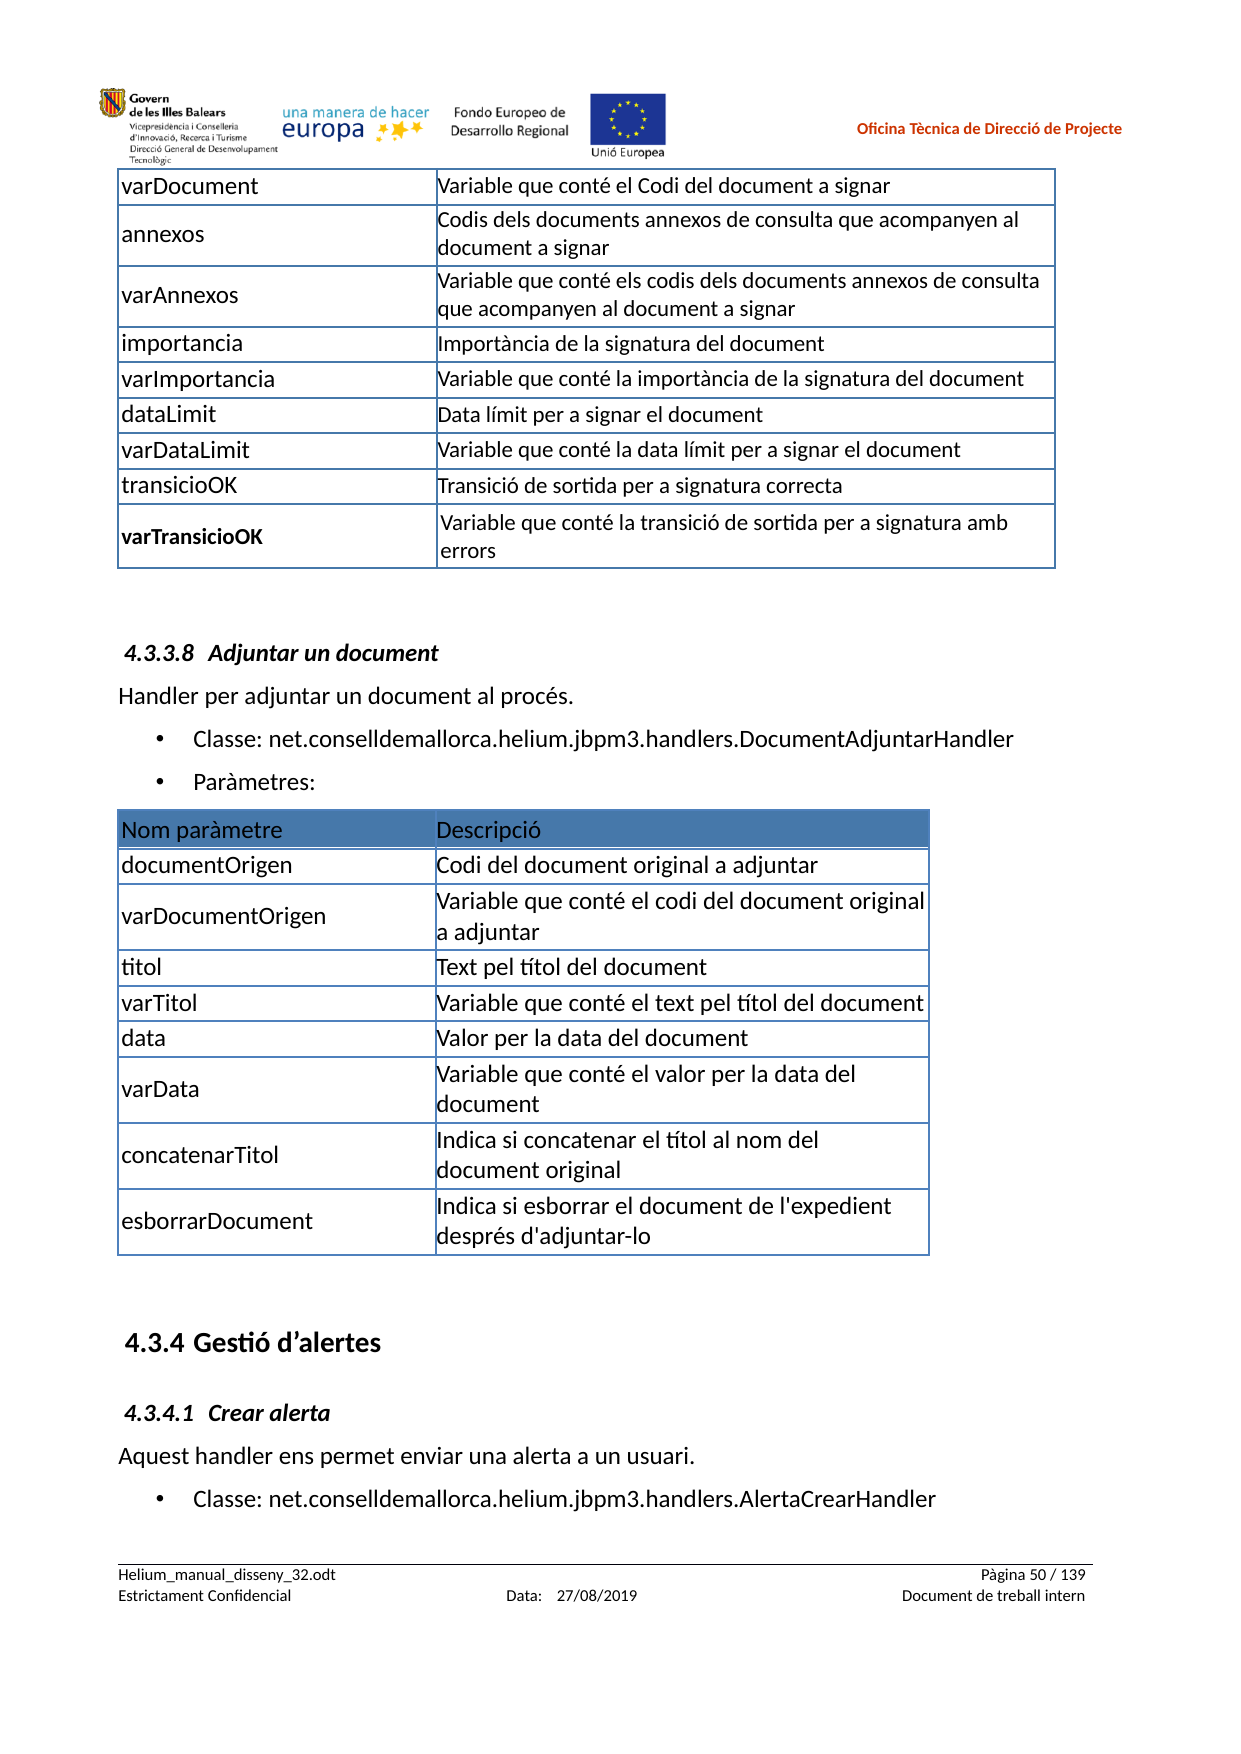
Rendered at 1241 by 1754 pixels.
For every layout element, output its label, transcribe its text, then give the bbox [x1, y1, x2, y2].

table_header Descripció [437, 811, 928, 847]
table_cell varTitol [119, 987, 435, 1020]
table_cell Variable que conté el Codi del document a signar [438, 170, 1054, 203]
table_cell Codis dels documents annexos de consulta que acompanyen al document a signar [438, 206, 1054, 264]
subtitle Adjuntar un document [118, 637, 1122, 667]
table_cell varData [119, 1058, 435, 1122]
table_cell annexos [119, 206, 436, 264]
table_cell Variable que conté el codi del document original a adjuntar [437, 885, 928, 949]
table_cell concatenarTitol [119, 1124, 435, 1188]
table_cell transicioOK [119, 470, 436, 503]
table_cell Variable que conté el valor per la data del document [437, 1058, 928, 1122]
table_cell Variable que conté el text pel títol del document [437, 987, 928, 1020]
table_cell titol [119, 951, 435, 984]
table_header Nom paràmetre [119, 811, 435, 847]
list Classe: net.conselldemallorca.helium.jbpm3.handlers.DocumentAdjuntarHandler [156, 723, 1122, 753]
table_cell importancia [119, 328, 436, 361]
table_cell varDataLimit [119, 434, 436, 468]
table_cell Data límit per a signar el document [438, 399, 1054, 432]
table_cell varDocumentOrigen [119, 885, 435, 949]
table_cell Indica si concatenar el títol al nom del document original [437, 1124, 928, 1188]
table_cell varImportancia [119, 363, 436, 397]
table_cell varAnnexos [119, 267, 436, 326]
table_cell Transició de sortida per a signatura correcta [438, 470, 1054, 503]
subtitle Gestió d’alertes [118, 1324, 1122, 1359]
picture [99, 87, 668, 166]
table_cell documentOrigen [119, 850, 435, 883]
table_cell Importància de la signatura del document [438, 328, 1054, 361]
table_cell dataLimit [119, 399, 436, 432]
subtitle Crear alerta [118, 1397, 1122, 1427]
table_cell Variable que conté la transició de sortida per a signatura amb errors [438, 505, 1054, 567]
table_cell esborrarDocument [119, 1190, 435, 1254]
table_cell data [119, 1022, 435, 1056]
table_cell Indica si esborrar el document de l'expedient després d'adjuntar-lo [437, 1190, 928, 1254]
table_cell Valor per la data del document [437, 1022, 928, 1056]
text Handler per adjuntar un document al procés. [118, 680, 1122, 711]
list Paràmetres: [156, 766, 1122, 797]
table_cell varTransicioOK [119, 505, 436, 567]
table_cell Variable que conté els codis dels documents annexos de consulta que acompanyen al document a signar [438, 267, 1054, 326]
text Aquest handler ens permet enviar una alerta a un usuari. [118, 1440, 1122, 1470]
table_cell Variable que conté la importància de la signatura del document [438, 363, 1054, 397]
table_cell varDocument [119, 170, 436, 203]
table_cell Variable que conté la data límit per a signar el document [438, 434, 1054, 468]
table_cell Codi del document original a adjuntar [437, 850, 928, 883]
list Classe: net.conselldemallorca.helium.jbpm3.handlers.AlertaCrearHandler [156, 1483, 1122, 1513]
table_cell Text pel títol del document [437, 951, 928, 984]
